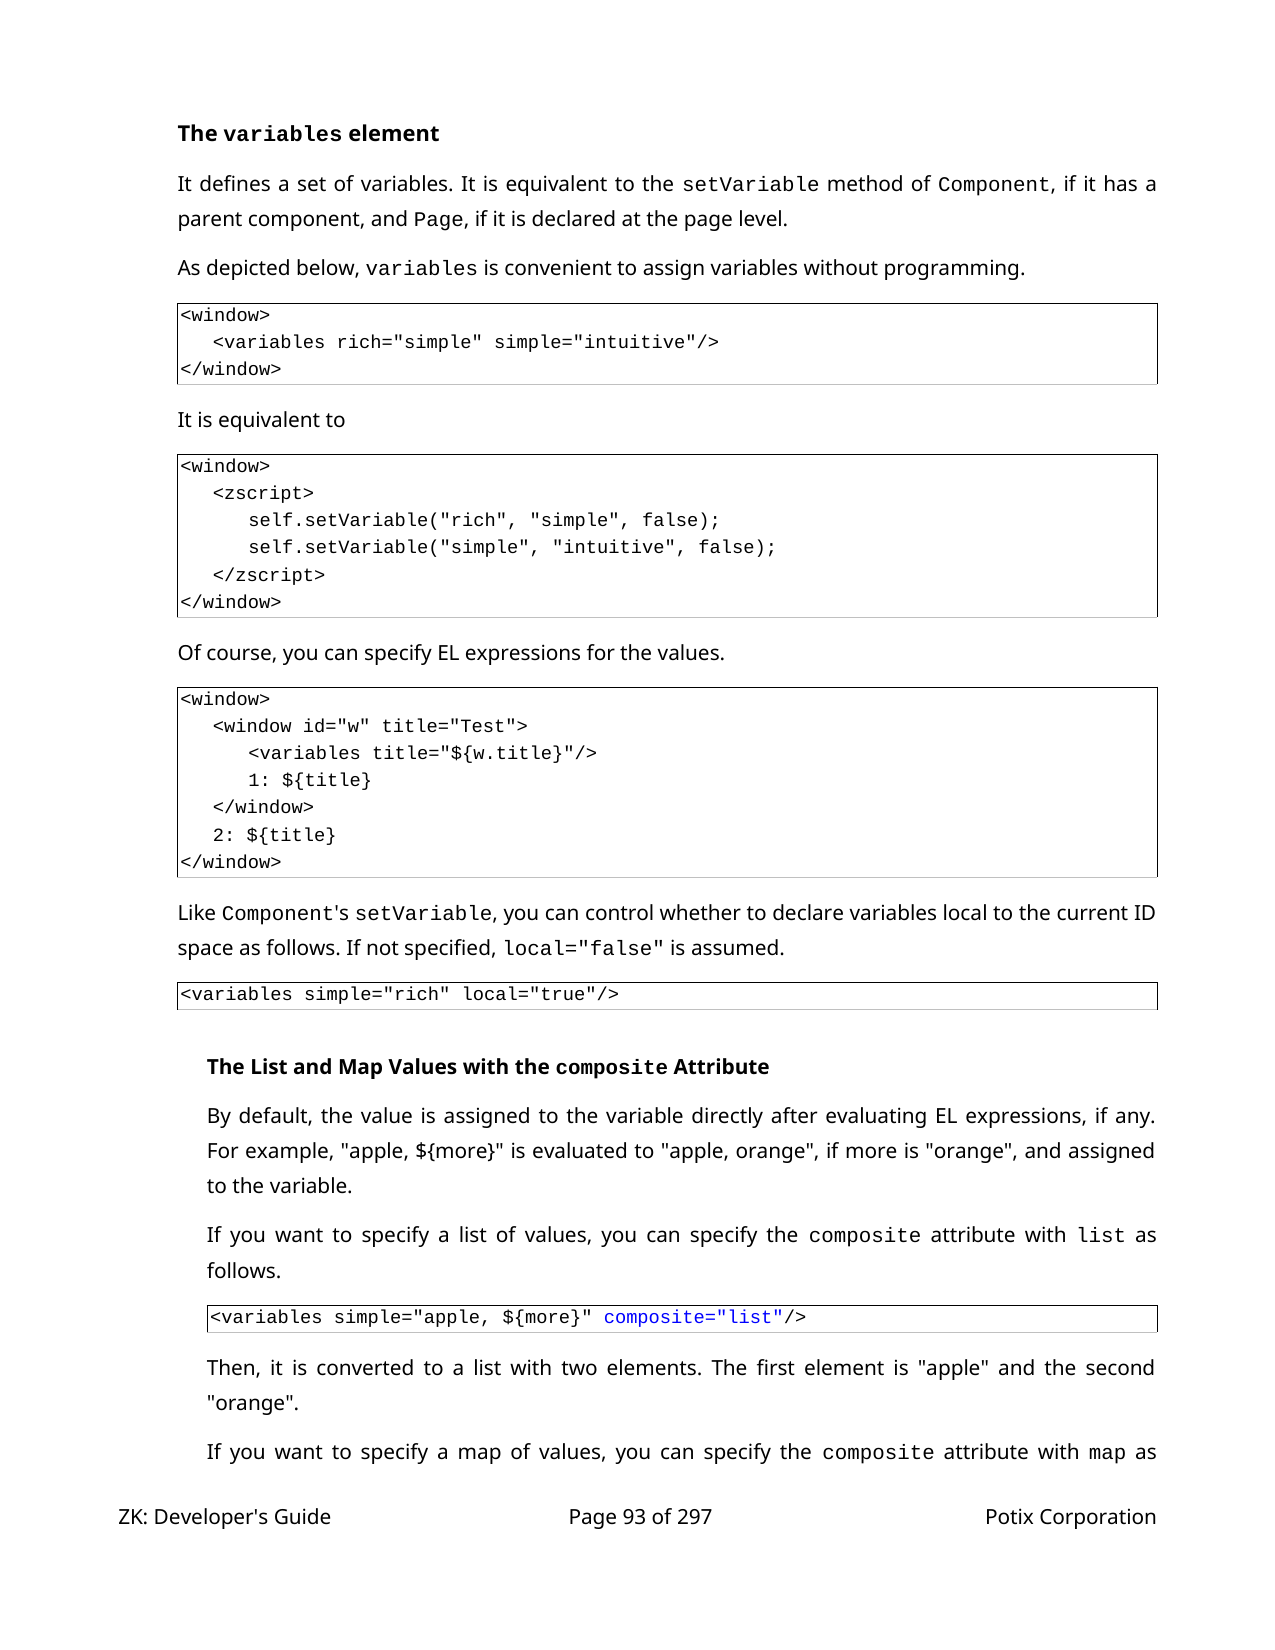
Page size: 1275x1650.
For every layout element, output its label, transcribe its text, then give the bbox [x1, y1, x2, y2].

subtitle The List and Map Values with the composite Attribute [207, 1052, 1157, 1081]
text 1: ${title} [178, 768, 1157, 792]
text </window> [178, 590, 1157, 617]
text It is equivalent to [177, 405, 1157, 433]
text <window> [178, 455, 1157, 478]
text <window> [178, 304, 1157, 327]
text <variables simple="apple, ${more}" composite="list"/> [208, 1306, 1157, 1332]
text </window> [178, 795, 1157, 819]
text Then, it is converted to a list with two elements. The first element is "apple" and the second "orange". [207, 1353, 1157, 1416]
text If you want to specify a list of values, you can specify the composite attribute with list as follows. [207, 1221, 1157, 1284]
text </window> [178, 850, 1157, 877]
text <window id="w" title="Test"> [178, 714, 1157, 738]
text self.setVariable("simple", "intuitive", false); [178, 535, 1157, 560]
text <variables simple="rich" local="true"/> [178, 983, 1157, 1009]
text <variables rich="simple" simple="intuitive"/> [178, 330, 1157, 354]
text As depicted below, variables is convenient to assign variables without programming. [177, 253, 1157, 282]
text By default, the value is assigned to the variable directly after evaluating EL expressions, if any. For example, "apple, ${more}" is evaluated to "apple, orange", if more is "orange", and assigned to the variable. [207, 1101, 1157, 1200]
text <window> [178, 688, 1157, 711]
text self.setVariable("rich", "simple", false); [178, 508, 1157, 532]
text If you want to specify a map of values, you can specify the composite attribute with map as [207, 1437, 1157, 1465]
subtitle The variables element [177, 118, 1157, 148]
text Of course, you can specify EL expressions for the values. [177, 638, 1157, 666]
text <zscript> [178, 481, 1157, 505]
text It defines a set of variables. It is equivalent to the setVariable method of Component, if it has a parent component, and Page, if it is declared at the page level. [177, 169, 1157, 233]
text Like Component's setVariable, you can control whether to declare variables local to the current ID space as follows. If not specified, local="false" is assumed. [177, 898, 1157, 962]
text </window> [178, 357, 1157, 384]
text </zscript> [178, 563, 1157, 587]
text 2: ${title} [178, 822, 1157, 847]
text <variables title="${w.title}"/> [178, 741, 1157, 765]
